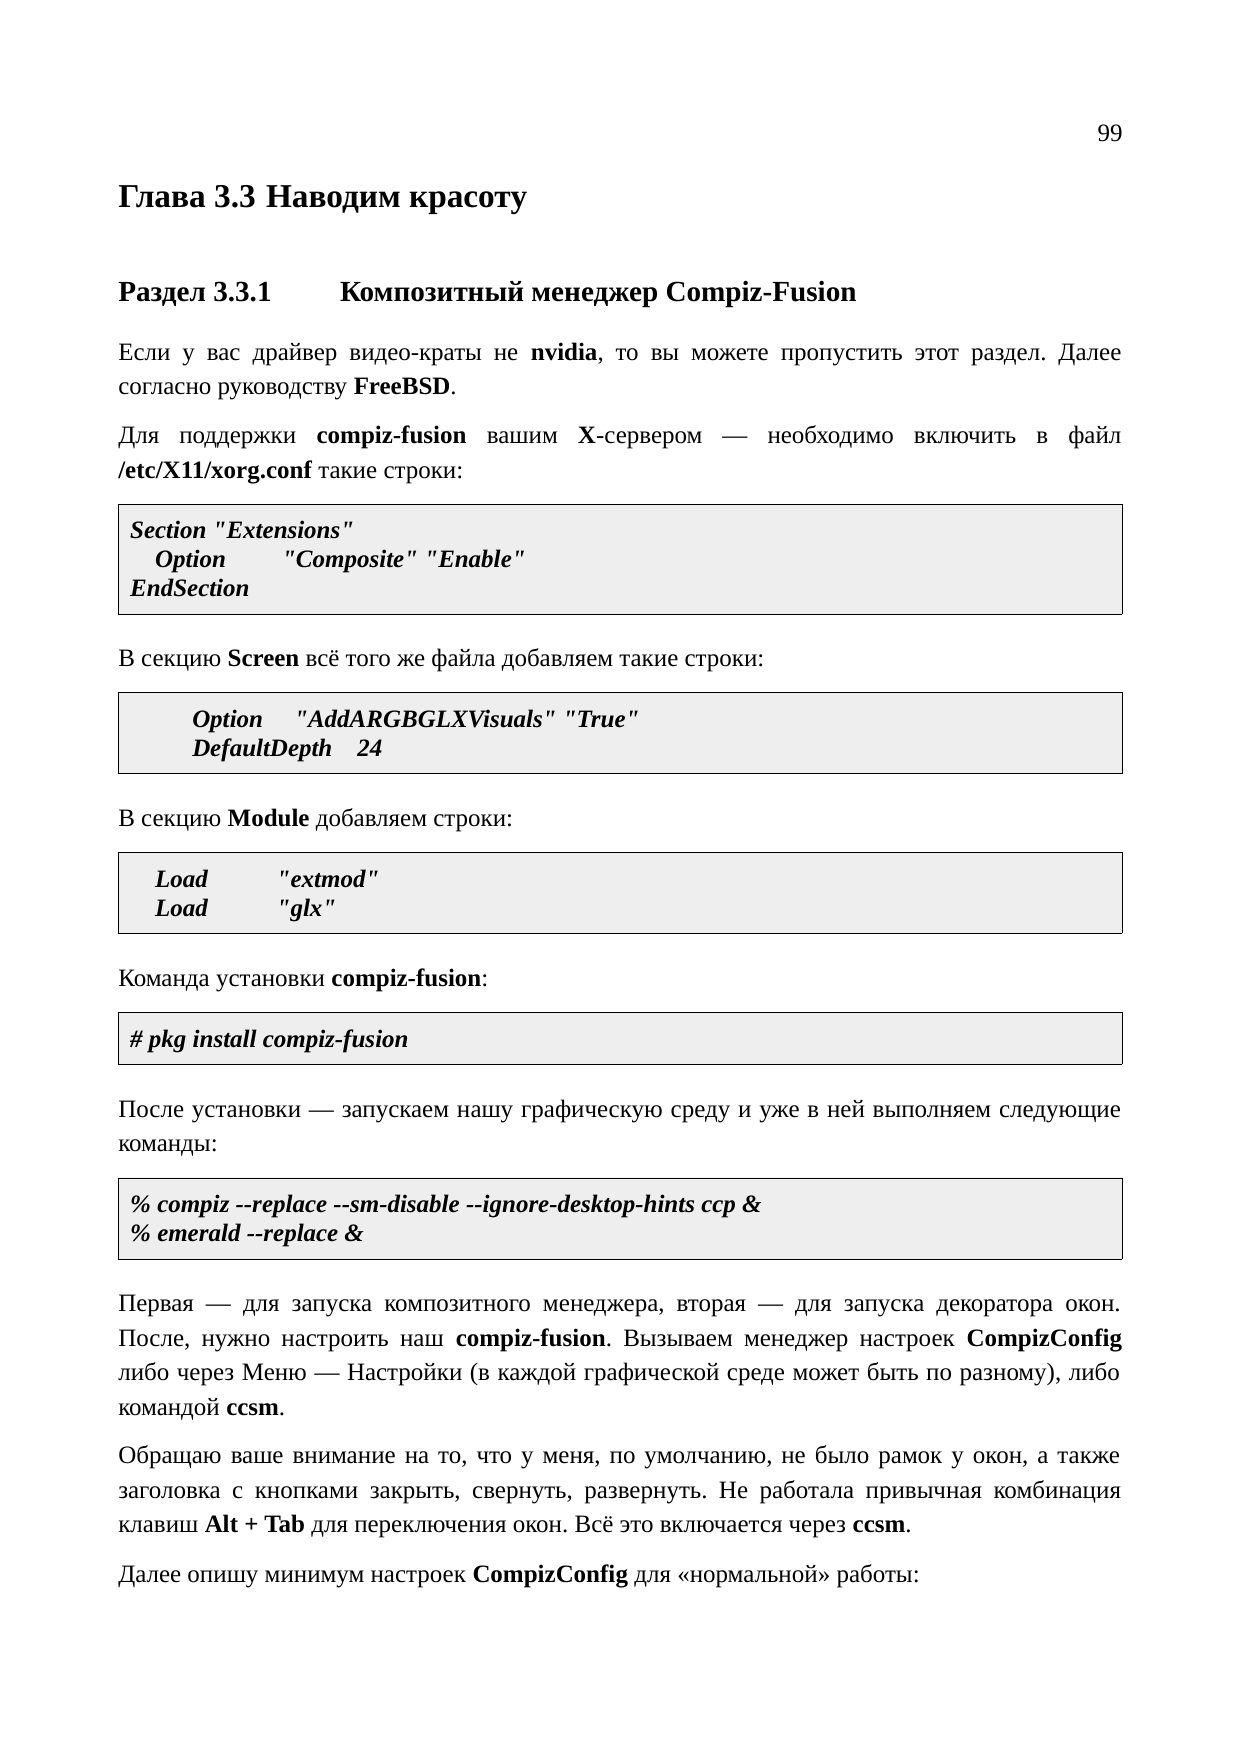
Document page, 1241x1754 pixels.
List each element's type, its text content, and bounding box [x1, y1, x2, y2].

subtitle Наводим красоту [118, 176, 1122, 215]
text После установки — запускаем нашу графическую среду и уже в ней выполняем следующие команды: [118, 1094, 1122, 1157]
text В секцию Module добавляем строки: [118, 803, 1122, 832]
text Далее опишу минимум настроек CompizConfig для «нормальной» работы: [118, 1559, 1122, 1587]
subtitle Композитный менеджер Compiz-Fusion [118, 274, 1122, 307]
text Section "Extensions" [119, 505, 1122, 532]
text Команда установки compiz-fusion: [118, 963, 1122, 992]
text # pkg install compiz-fusion [119, 1013, 1122, 1064]
text % emerald --replace & [119, 1206, 1122, 1259]
text DefaultDepth 24 [119, 721, 1122, 773]
text Option "AddARGBGLXVisuals" "True" [119, 693, 1122, 721]
text EndSection [119, 561, 1122, 614]
text Option "Composite" "Enable" [119, 532, 1122, 561]
text Если у вас драйвер видео-краты не nvidia, то вы можете пропустить этот раздел. Далее согласно руководству FreeBSD. [118, 337, 1122, 400]
text Load "glx" [119, 881, 1122, 933]
text Для поддержки compiz-fusion вашим X-сервером — необходимо включить в файл /etc/X11/xorg.conf такие строки: [118, 420, 1122, 483]
text В секцию Screen всё того же файла добавляем такие строки: [118, 643, 1122, 672]
text % compiz --replace --sm-disable --ignore-desktop-hints ccp & [119, 1179, 1122, 1206]
text Обращаю ваше внимание на то, что у меня, по умолчанию, не было рамок у окон, а также заголовка с кнопками закрыть, свернуть, развернуть. Не работала привычная комбинация клавиш Alt + Tab для переключения окон. Всё это включается через ccsm. [118, 1441, 1122, 1538]
text Первая — для запуска композитного менеджера, вторая — для запуска декоратора окон. После, нужно настроить наш compiz-fusion. Вызываем менеджер настроек CompizConfig либо через Меню — Настройки (в каждой графической среде может быть по разному), либо командой ccsm. [118, 1288, 1122, 1420]
text Load "extmod" [119, 853, 1122, 881]
